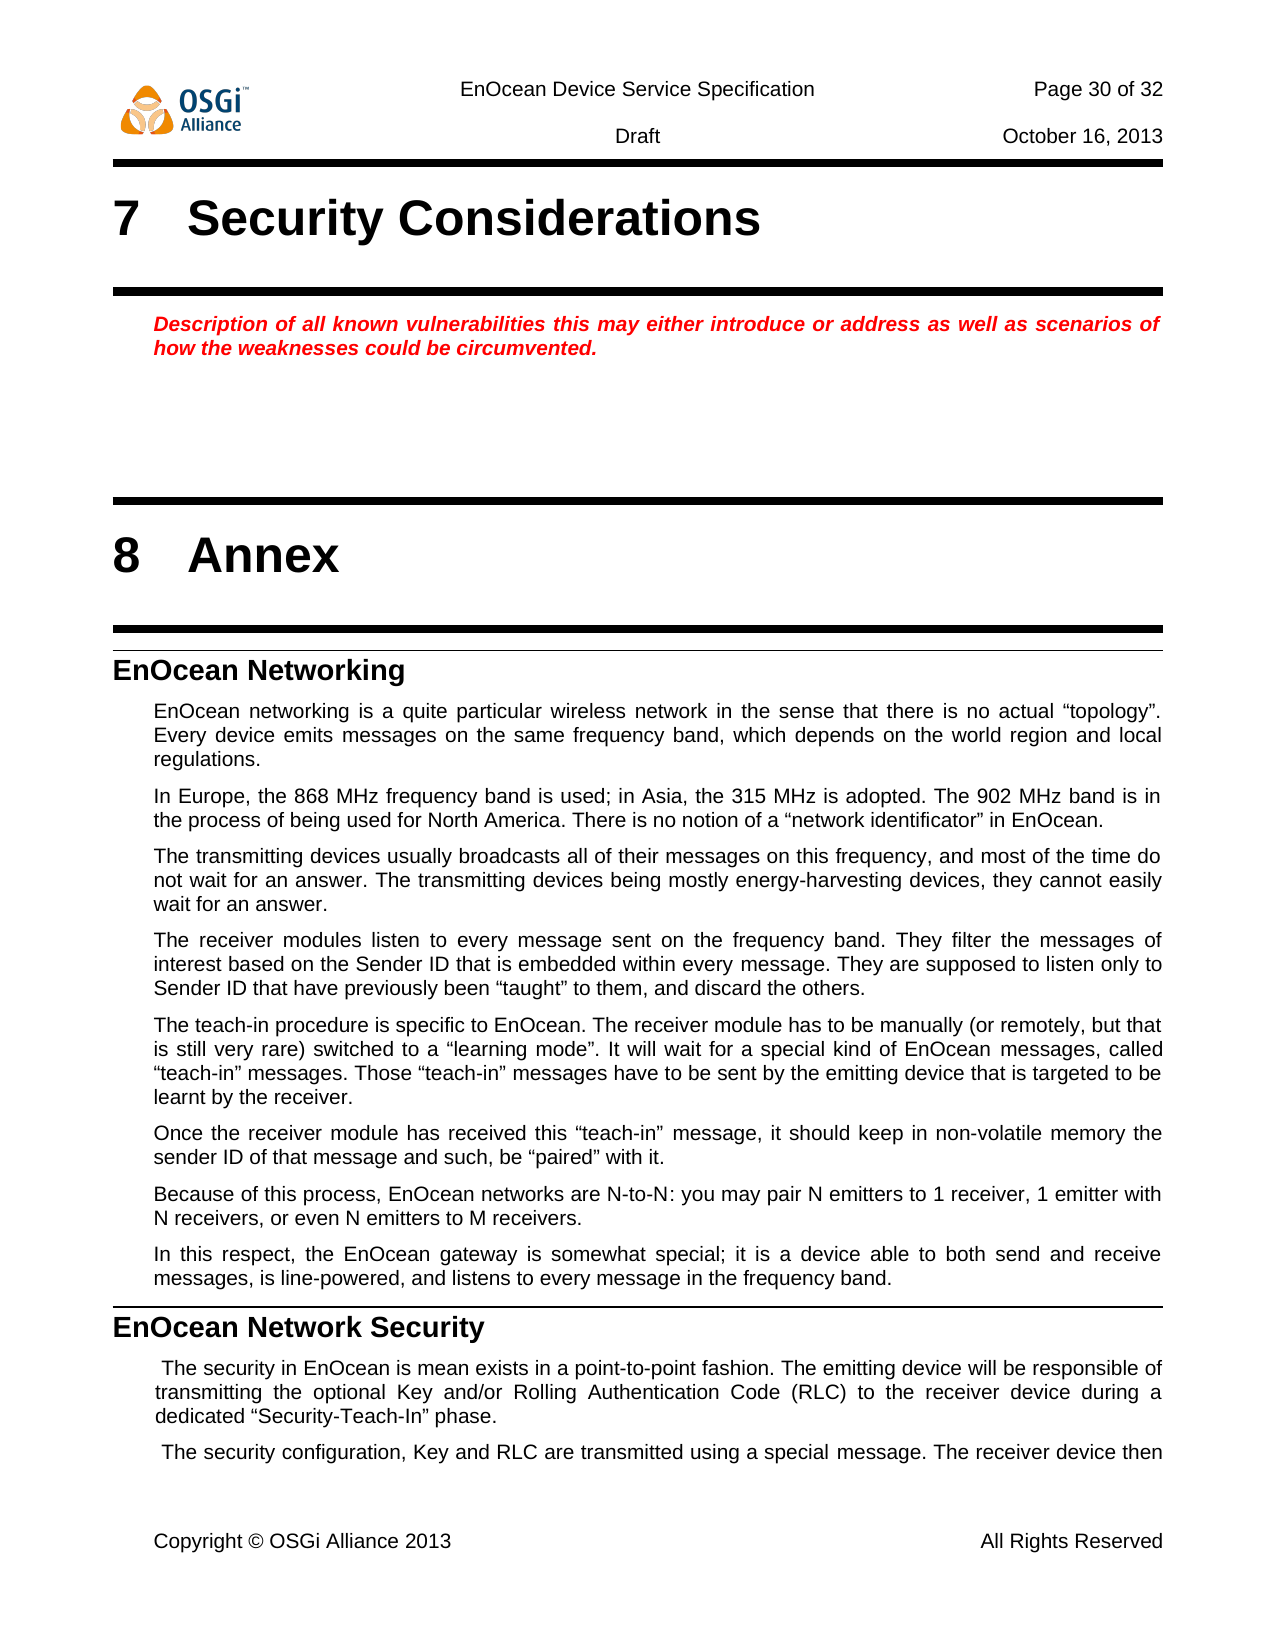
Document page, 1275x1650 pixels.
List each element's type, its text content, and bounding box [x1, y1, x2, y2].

text In Europe, the 868 MHz frequency band is used; in Asia, the 315 MHz is adopted. The 902 MHz band is in the process of being used for North America. There is no notion of a “network identificator” in EnOcean. [153, 783, 1163, 831]
subtitle EnOcean Networking [112, 651, 1163, 687]
text The security in EnOcean is mean exists in a point-to-point fashion. The emitting device will be responsible of transmitting the optional Key and/or Rolling Authentication Code (RLC) to the receiver device during a dedicated “Security-Teach-In” phase. [155, 1356, 1163, 1427]
subtitle EnOcean Network Security [112, 1307, 1163, 1343]
text The teach-in procedure is specific to EnOcean. The receiver module has to be manually (or remotely, but that is still very rare) switched to a “learning mode”. It will wait for a special kind of EnOcean messages, called “teach-in” messages. Those “teach-in” messages have to be sent by the emitting device that is targeted to be learnt by the receiver. [153, 1013, 1163, 1108]
picture [113, 78, 257, 142]
text The receiver modules listen to every message sent on the frequency band. They filter the messages of interest based on the Sender ID that is embedded within every message. They are supposed to listen only to Sender ID that have previously been “taught” to them, and discard the others. [153, 928, 1163, 1000]
text Because of this process, EnOcean networks are N-to-N: you may pair N emitters to 1 receiver, 1 emitter with N receivers, or even N emitters to M receivers. [153, 1181, 1163, 1229]
text The transmitting devices usually broadcasts all of their messages on this frequency, and most of the time do not wait for an answer. The transmitting devices being mostly energy-harvesting devices, they cannot easily wait for an answer. [153, 844, 1163, 916]
text The security configuration, Key and RLC are transmitted using a special message. The receiver device then [155, 1440, 1163, 1464]
text Once the receiver module has received this “teach-in” message, it should keep in non-volatile memory the sender ID of that message and such, be “paired” with it. [153, 1121, 1163, 1169]
text EnOcean networking is a quite particular wireless network in the sense that there is no actual “topology”. Every device emits messages on the same frequency band, which depends on the world region and local regulations. [153, 699, 1163, 771]
subtitle Security Considerations [112, 160, 1163, 296]
text In this respect, the EnOcean gateway is somewhat special; it is a device able to both send and receive messages, is line-powered, and listens to every message in the frequency band. [153, 1242, 1163, 1290]
subtitle Annex [112, 498, 1163, 633]
text Description of all known vulnerabilities this may either introduce or address as well as scenarios of how the weaknesses could be circumvented. [153, 312, 1163, 360]
